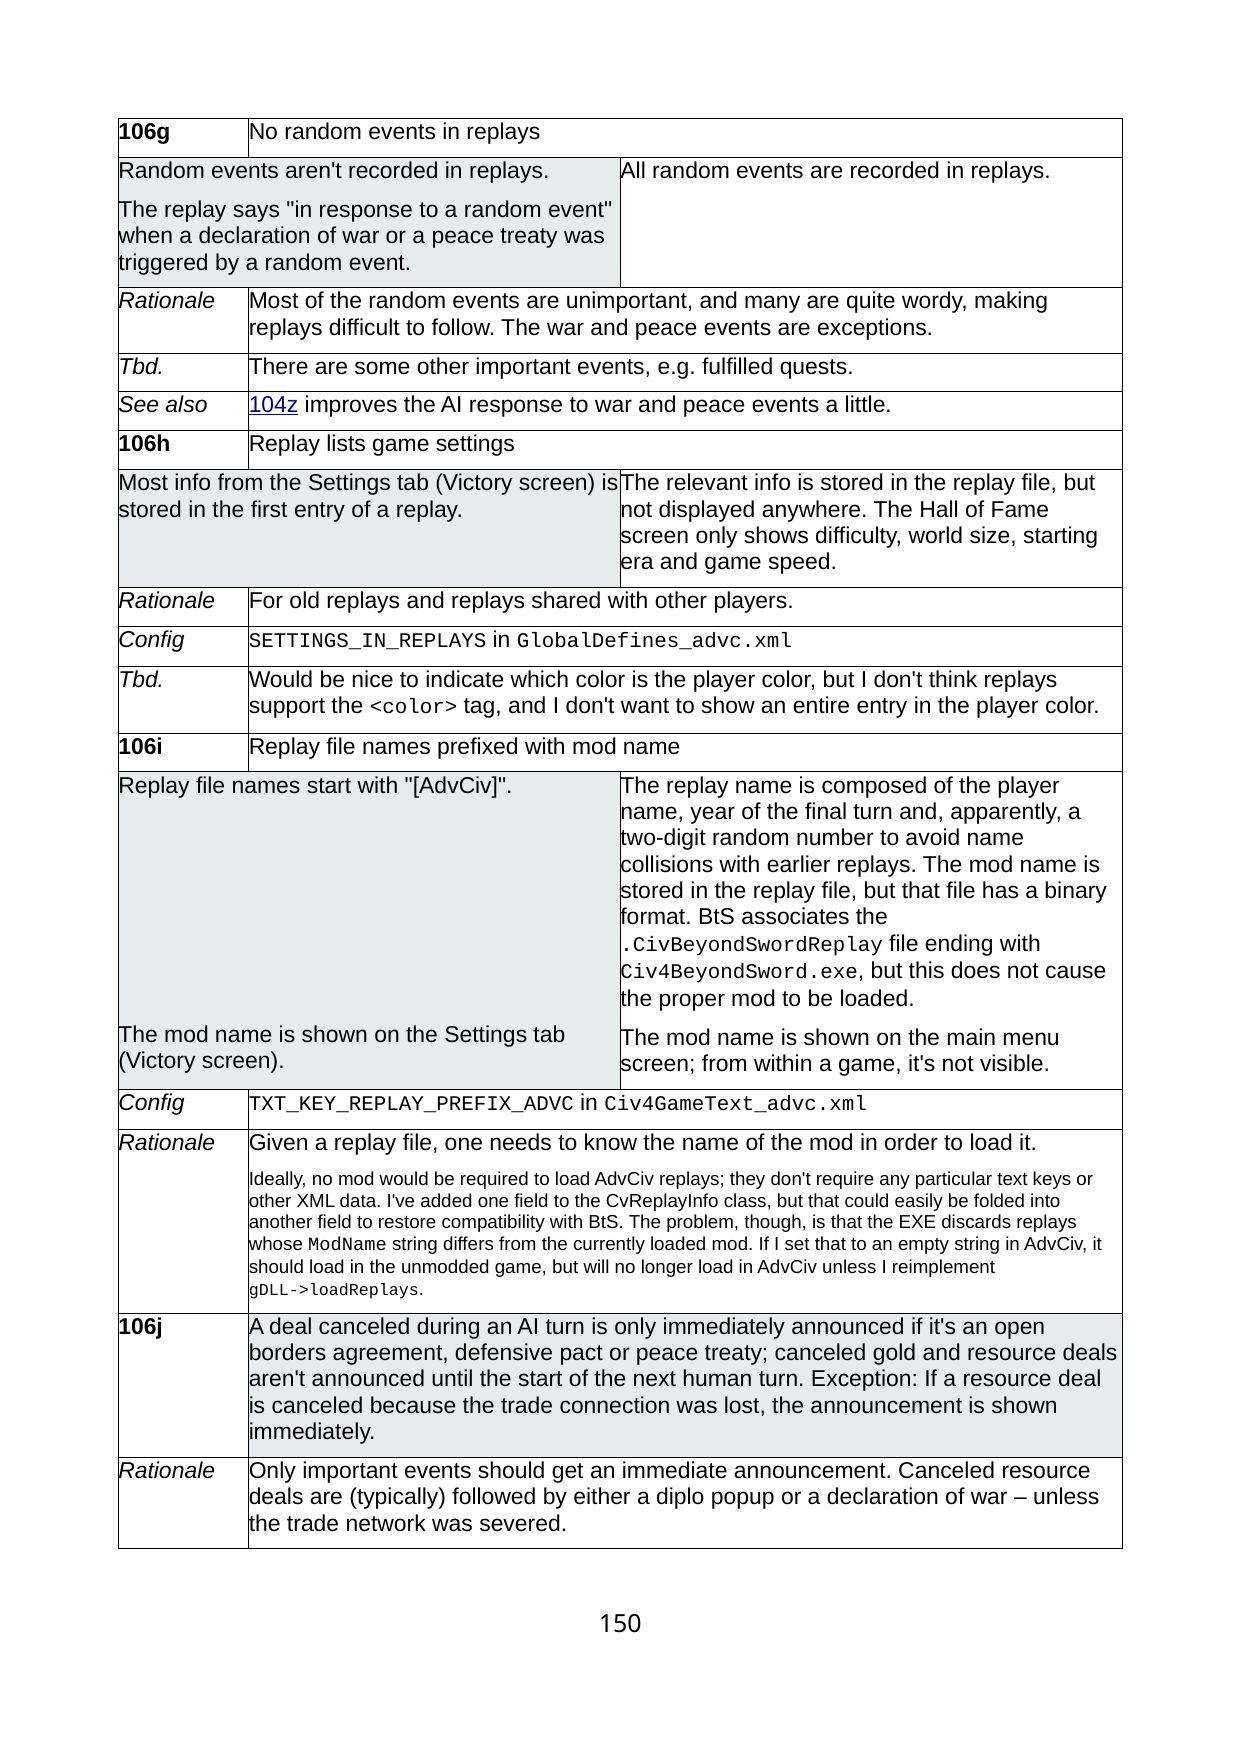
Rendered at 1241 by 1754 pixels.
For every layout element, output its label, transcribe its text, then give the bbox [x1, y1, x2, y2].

table_cell Most info from the Settings tab (Victory screen) is stored in the first entry of a replay. [119, 470, 620, 587]
table_cell Would be nice to indicate which color is the player color, but I don't think replays support the <color> tag, and I don't want to show an entire entry in the player color. [249, 667, 1122, 733]
table_cell Most of the random events are unimportant, and many are quite wordy, making replays difficult to follow. The war and peace events are exceptions. [249, 288, 1122, 352]
table_cell 106h [119, 431, 248, 469]
table_cell TXT_KEY_REPLAY_PREFIX_ADVC in Civ4GameText_advc.xml [249, 1090, 1122, 1129]
table_cell Rationale [119, 1458, 248, 1548]
table_cell Random events aren't recorded in replays. The replay says "in response to a random event" when a declaration of war or a peace treaty was triggered by a random event. [119, 158, 620, 287]
table_cell Tbd. [119, 354, 248, 391]
table_cell Replay lists game settings [249, 431, 1122, 469]
table_cell 106g [119, 119, 248, 157]
table_cell 104z improves the AI response to war and peace events a little. [249, 392, 1122, 430]
table_cell A deal canceled during an AI turn is only immediately announced if it's an open borders agreement, defensive pact or peace treaty; canceled gold and resource deals aren't announced until the start of the next human turn. Exception: If a resource deal is canceled because the trade connection was lost, the announcement is shown immediately. [249, 1314, 1122, 1457]
table_cell Config [119, 627, 248, 666]
table_cell No random events in replays [249, 119, 1122, 157]
table_cell Rationale [119, 288, 248, 352]
table_cell All random events are recorded in replays. [621, 158, 1122, 287]
table_cell See also [119, 392, 248, 430]
table_cell The replay name is composed of the player name, year of the final turn and, apparently, a two-digit random number to avoid name collisions with earlier replays. The mod name is stored in the replay file, but that file has a binary format. BtS associates the .CivBeyondSwordReplay file ending with Civ4BeyondSword.exe, but this does not cause the proper mod to be loaded. The mod name is shown on the main menu screen; from within a game, it's not visible. [621, 772, 1122, 1089]
table_cell Config [119, 1090, 248, 1129]
table_cell For old replays and replays shared with other players. [249, 588, 1122, 626]
table_cell Replay file names prefixed with mod name [249, 734, 1122, 771]
table_cell The relevant info is stored in the replay file, but not displayed anywhere. The Hall of Fame screen only shows difficulty, world size, starting era and game speed. [621, 470, 1122, 587]
table_cell There are some other important events, e.g. fulfilled quests. [249, 354, 1122, 391]
table_cell Replay file names start with "[AdvCiv]". The mod name is shown on the Settings tab (Victory screen). [119, 772, 620, 1089]
table_cell 106i [119, 734, 248, 771]
table_cell SETTINGS_IN_REPLAYS in GlobalDefines_advc.xml [249, 627, 1122, 666]
table_cell Rationale [119, 1130, 248, 1312]
table_cell Tbd. [119, 667, 248, 733]
table_cell Only important events should get an immediate announcement. Canceled resource deals are (typically) followed by either a diplo popup or a declaration of war – unless the trade network was severed. [249, 1458, 1122, 1548]
table_cell Rationale [119, 588, 248, 626]
table_cell Given a replay file, one needs to know the name of the mod in order to load it. Ideally, no mod would be required to load AdvCiv replays; they don't require any particular text keys or other XML data. I've added one field to the CvReplayInfo class, but that could easily be folded into another field to restore compatibility with BtS. The problem, though, is that the EXE discards replays whose ModName string differs from the currently loaded mod. If I set that to an empty string in AdvCiv, it should load in the unmodded game, but will no longer load in AdvCiv unless I reimplement gDLL->loadReplays. [249, 1130, 1122, 1312]
table_cell 106j [119, 1314, 248, 1457]
